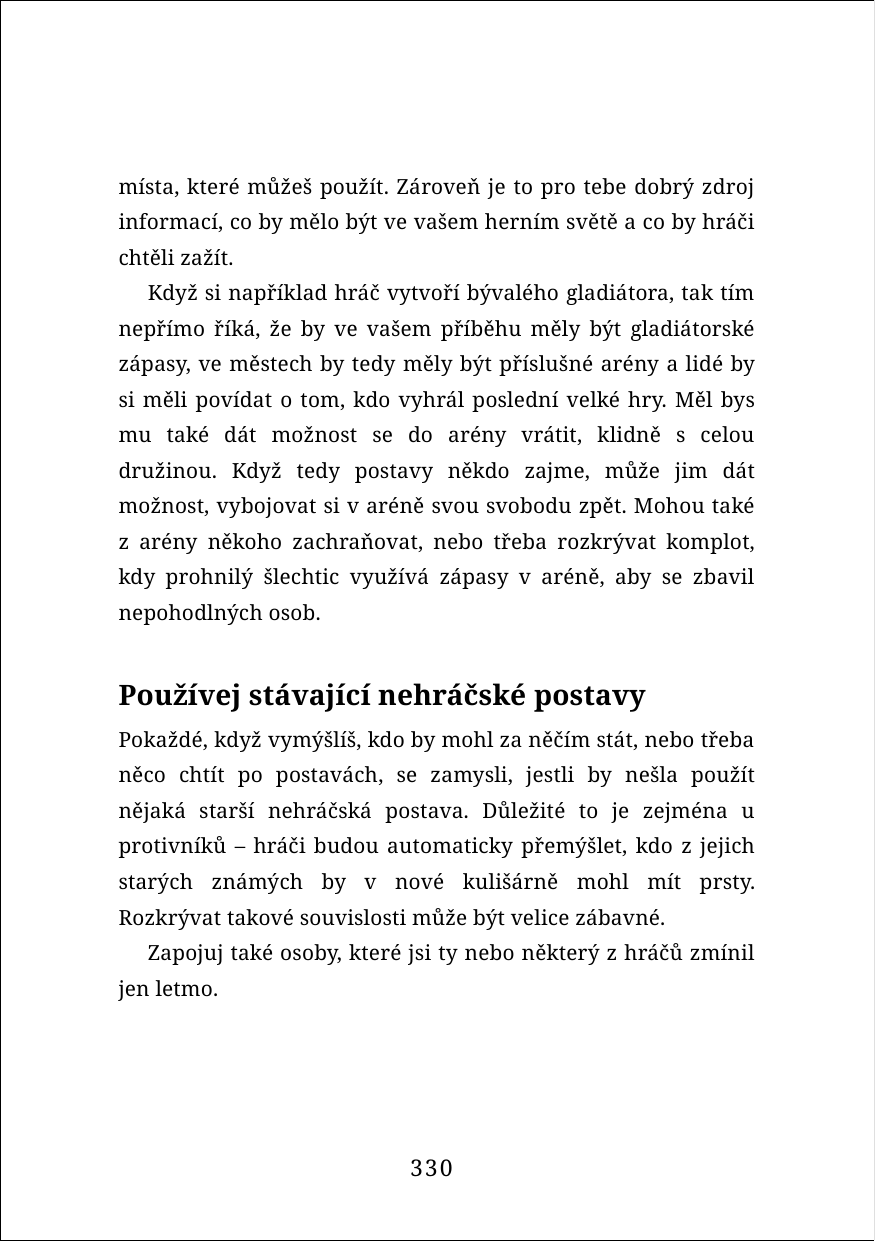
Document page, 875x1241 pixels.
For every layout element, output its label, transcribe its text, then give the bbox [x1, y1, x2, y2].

text místa, které můžeš použít. Zároveň je to pro tebe dobrý zdroj informací, co by mělo být ve vašem herním světě a co by hráči chtěli zažít. Když si například hráč vytvoří bývalého gladiátora, tak tím nepřímo říká, že by ve vašem příběhu měly být gladiátorské zápasy, ve městech by tedy měly být příslušné arény a lidé by si měli povídat o tom, kdo vyhrál poslední velké hry. Měl bys mu také dát možnost se do arény vrátit, klidně s celou družinou. Když tedy postavy někdo zajme, může jim dát možnost, vybojovat si v aréně svou svobodu zpět. Mohou také z arény někoho zachraňovat, nebo třeba rozkrývat komplot, kdy prohnilý šlechtic využívá zápasy v aréně, aby se zbavil nepohodlných osob. [118, 172, 756, 626]
subtitle Používej stávající nehráčské postavy [118, 675, 756, 713]
text Pokaždé, když vymýšlíš, kdo by mohl za něčím stát, nebo třeba něco chtít po postavách, se zamysli, jestli by nešla použít nějaká starší nehráčská postava. Důležité to je zejména u protivníků – hráči budou automaticky přemýšlet, kdo z jejich starých známých by v nové kulišárně mohl mít prsty. Rozkrývat takové souvislosti může být velice zábavné. Zapojuj také osoby, které jsi ty nebo některý z hráčů zmínil jen letmo. [118, 725, 756, 1002]
